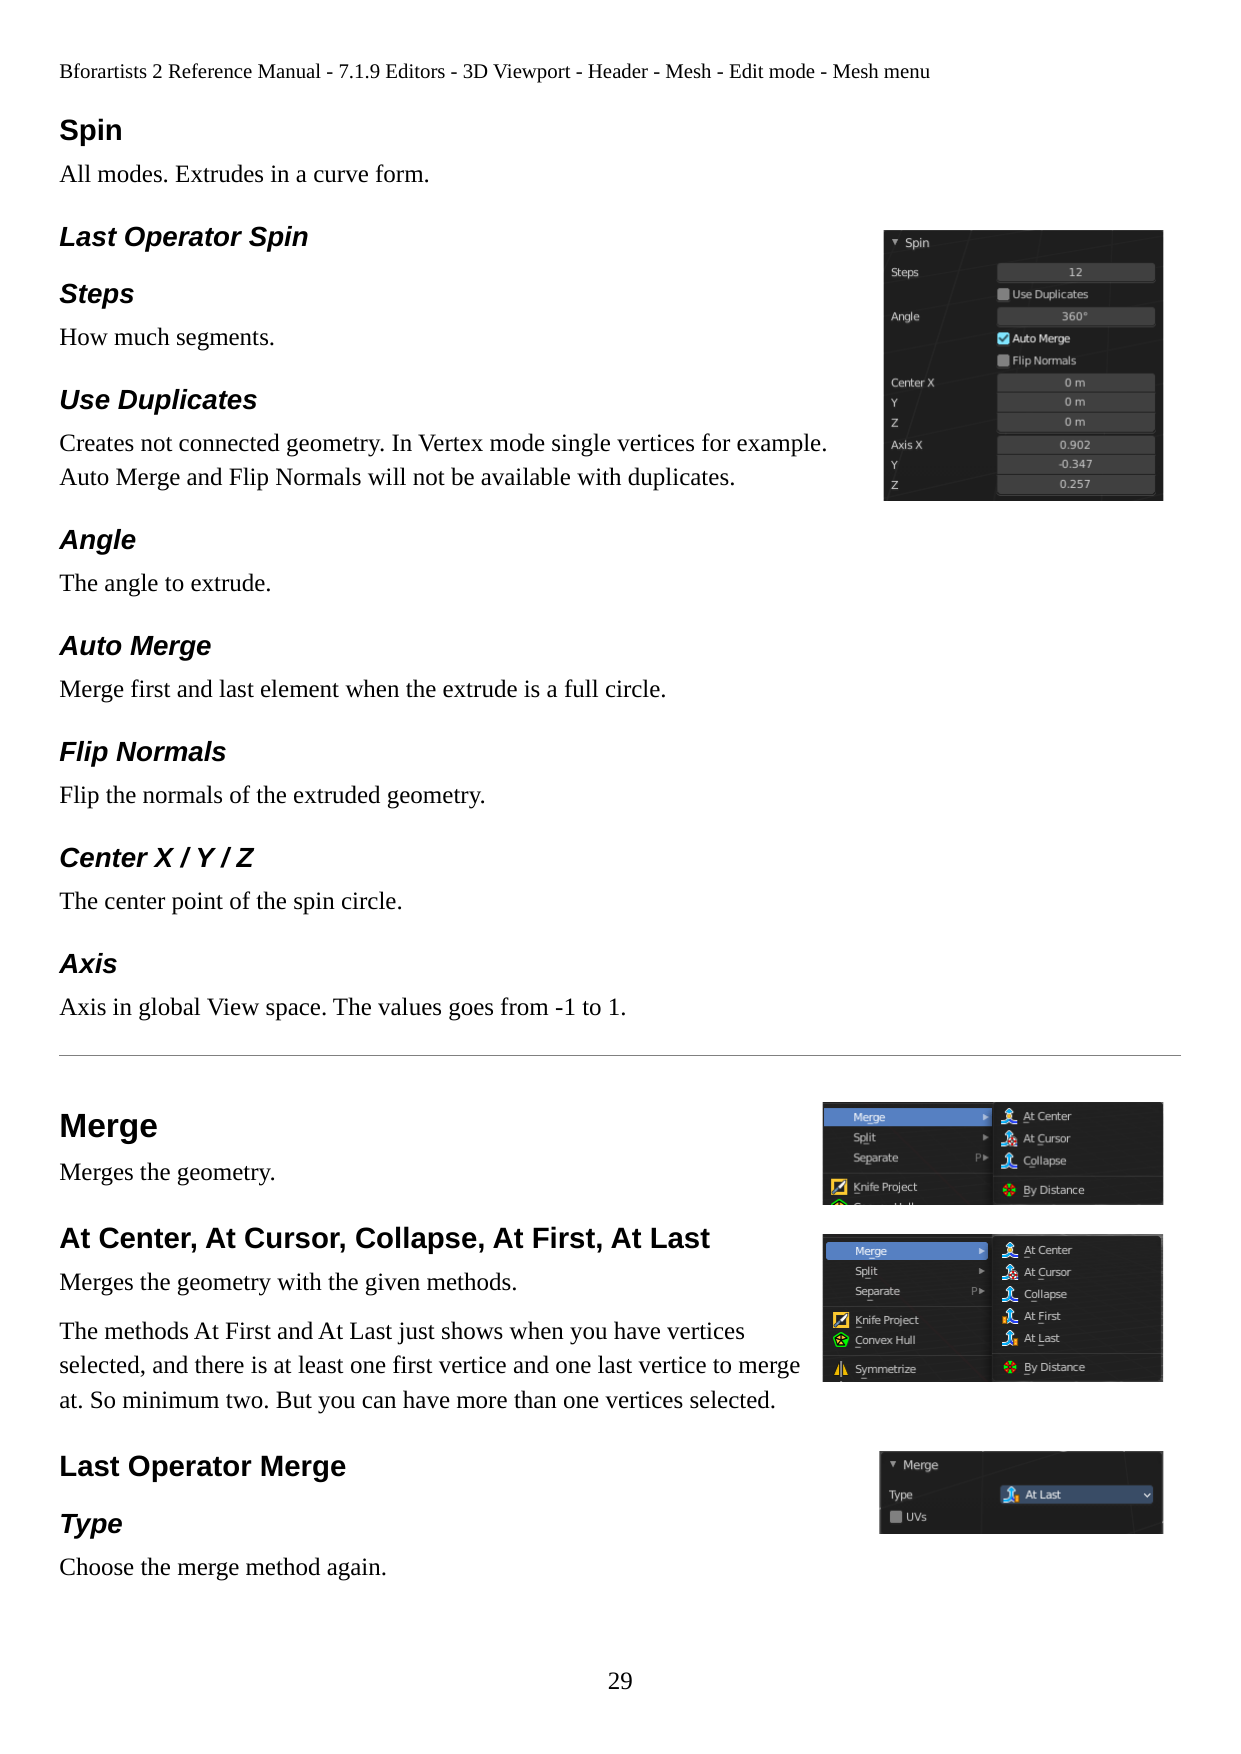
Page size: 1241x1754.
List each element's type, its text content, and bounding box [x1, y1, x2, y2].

subtitle Use Duplicates [59, 383, 883, 415]
subtitle Angle [59, 524, 1181, 556]
subtitle Merge [59, 1106, 822, 1144]
subtitle Auto Merge [59, 629, 1181, 661]
text Merges the geometry. [59, 1157, 822, 1186]
subtitle Center X / Y / Z [59, 841, 1181, 873]
text The angle to extrude. [59, 568, 1181, 597]
subtitle [1164, 383, 1181, 415]
text [1164, 1157, 1181, 1186]
subtitle Steps [59, 277, 883, 309]
subtitle Flip Normals [59, 736, 1181, 767]
text How much segments. [59, 322, 883, 350]
text The methods At First and At Last just shows when you have vertices selected, and there is at least one first vertice and one last vertice to merge at. So minimum two. But you can have more than one vertices selected. [59, 1316, 1181, 1414]
text Flip the normals of the extruded geometry. [59, 780, 1181, 809]
picture [822, 1234, 1164, 1382]
text Merges the geometry with the given methods. [59, 1267, 822, 1296]
text The center point of the spin circle. [59, 886, 1181, 914]
picture [822, 1102, 1164, 1205]
text [1164, 322, 1181, 350]
subtitle [1164, 1106, 1181, 1144]
picture [883, 230, 1164, 501]
subtitle Last Operator Merge [59, 1448, 1181, 1482]
subtitle Axis [59, 947, 1181, 979]
text Merge first and last element when the extrude is a full circle. [59, 674, 1181, 703]
picture [879, 1451, 1164, 1534]
subtitle Spin [59, 113, 1181, 146]
text Creates not connected geometry. In Vertex mode single vertices for example. Auto Merge and Flip Normals will not be available with duplicates. [59, 428, 883, 491]
text All modes. Extrudes in a curve form. [59, 159, 1181, 188]
subtitle At Center, At Cursor, Collapse, At First, At Last [59, 1221, 1181, 1254]
text Axis in global View space. The values goes from -1 to 1. [59, 992, 1181, 1021]
subtitle Last Operator Spin [59, 220, 1181, 252]
subtitle [1164, 277, 1181, 309]
subtitle Type [59, 1507, 1181, 1539]
text Choose the merge method again. [59, 1552, 1181, 1580]
